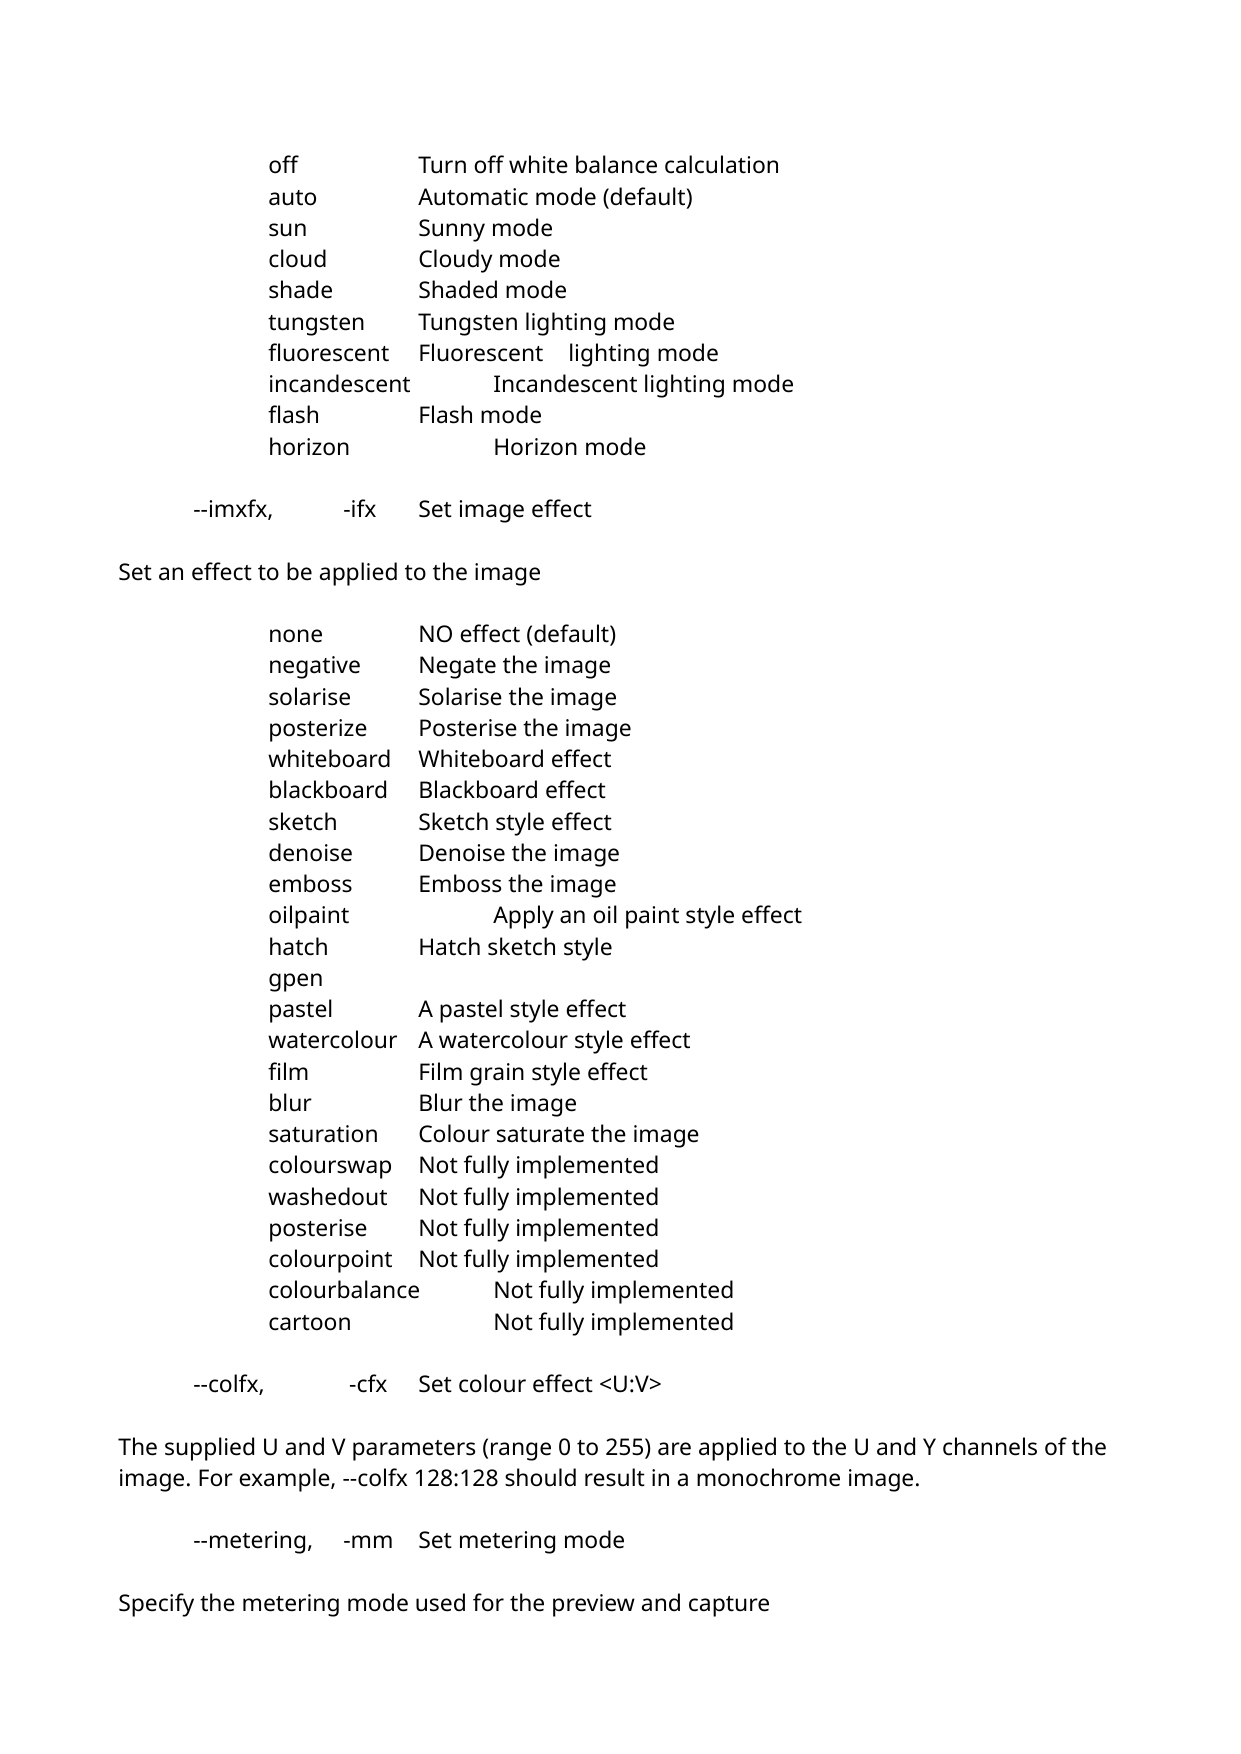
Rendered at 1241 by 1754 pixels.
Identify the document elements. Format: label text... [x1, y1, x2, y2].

text --imxfx, -ifx Set image effect [118, 493, 1122, 524]
text colourswap Not fully implemented [268, 1149, 1122, 1181]
text washedout Not fully implemented [268, 1181, 1122, 1212]
text fluorescent Fluorescent lighting mode [268, 337, 1122, 368]
text shade Shaded mode [268, 274, 1122, 306]
text cartoon Not fully implemented [268, 1306, 1122, 1337]
text pastel A pastel style effect [268, 993, 1122, 1024]
text whiteboard Whiteboard effect [268, 743, 1122, 774]
text cloud Cloudy mode [268, 243, 1122, 274]
text blackboard Blackboard effect [268, 774, 1122, 806]
text The supplied U and V parameters (range 0 to 255) are applied to the U and Y channels of the image. For example, --colfx 128:128 should result in a monochrome image. [118, 1431, 1122, 1493]
text none NO effect (default) [268, 618, 1122, 649]
text colourpoint Not fully implemented [268, 1243, 1122, 1274]
text denoise Denoise the image [268, 837, 1122, 868]
text flash Flash mode [268, 399, 1122, 431]
text posterize Posterise the image [268, 712, 1122, 743]
text hatch Hatch sketch style [268, 931, 1122, 962]
text horizon Horizon mode [268, 431, 1122, 462]
text sketch Sketch style effect [268, 806, 1122, 837]
text off Turn off white balance calculation [268, 149, 1122, 181]
text colourbalance Not fully implemented [268, 1274, 1122, 1306]
text Specify the metering mode used for the preview and capture [118, 1587, 1122, 1618]
text --colfx, -cfx Set colour effect <U:V> [118, 1368, 1122, 1399]
text film Film grain style effect [268, 1056, 1122, 1087]
text sun Sunny mode [268, 212, 1122, 243]
text negative Negate the image [268, 649, 1122, 681]
text emboss Emboss the image [268, 868, 1122, 899]
text --metering, -mm Set metering mode [118, 1524, 1122, 1556]
text watercolour A watercolour style effect [268, 1024, 1122, 1056]
text Set an effect to be applied to the image [118, 556, 1122, 587]
text blur Blur the image [268, 1087, 1122, 1118]
text solarise Solarise the image [268, 681, 1122, 712]
text gpen [268, 962, 1122, 993]
text oilpaint Apply an oil paint style effect [268, 899, 1122, 931]
text incandescent Incandescent lighting mode [268, 368, 1122, 399]
text tungsten Tungsten lighting mode [268, 306, 1122, 337]
text auto Automatic mode (default) [268, 181, 1122, 212]
text posterise Not fully implemented [268, 1212, 1122, 1243]
text saturation Colour saturate the image [268, 1118, 1122, 1149]
